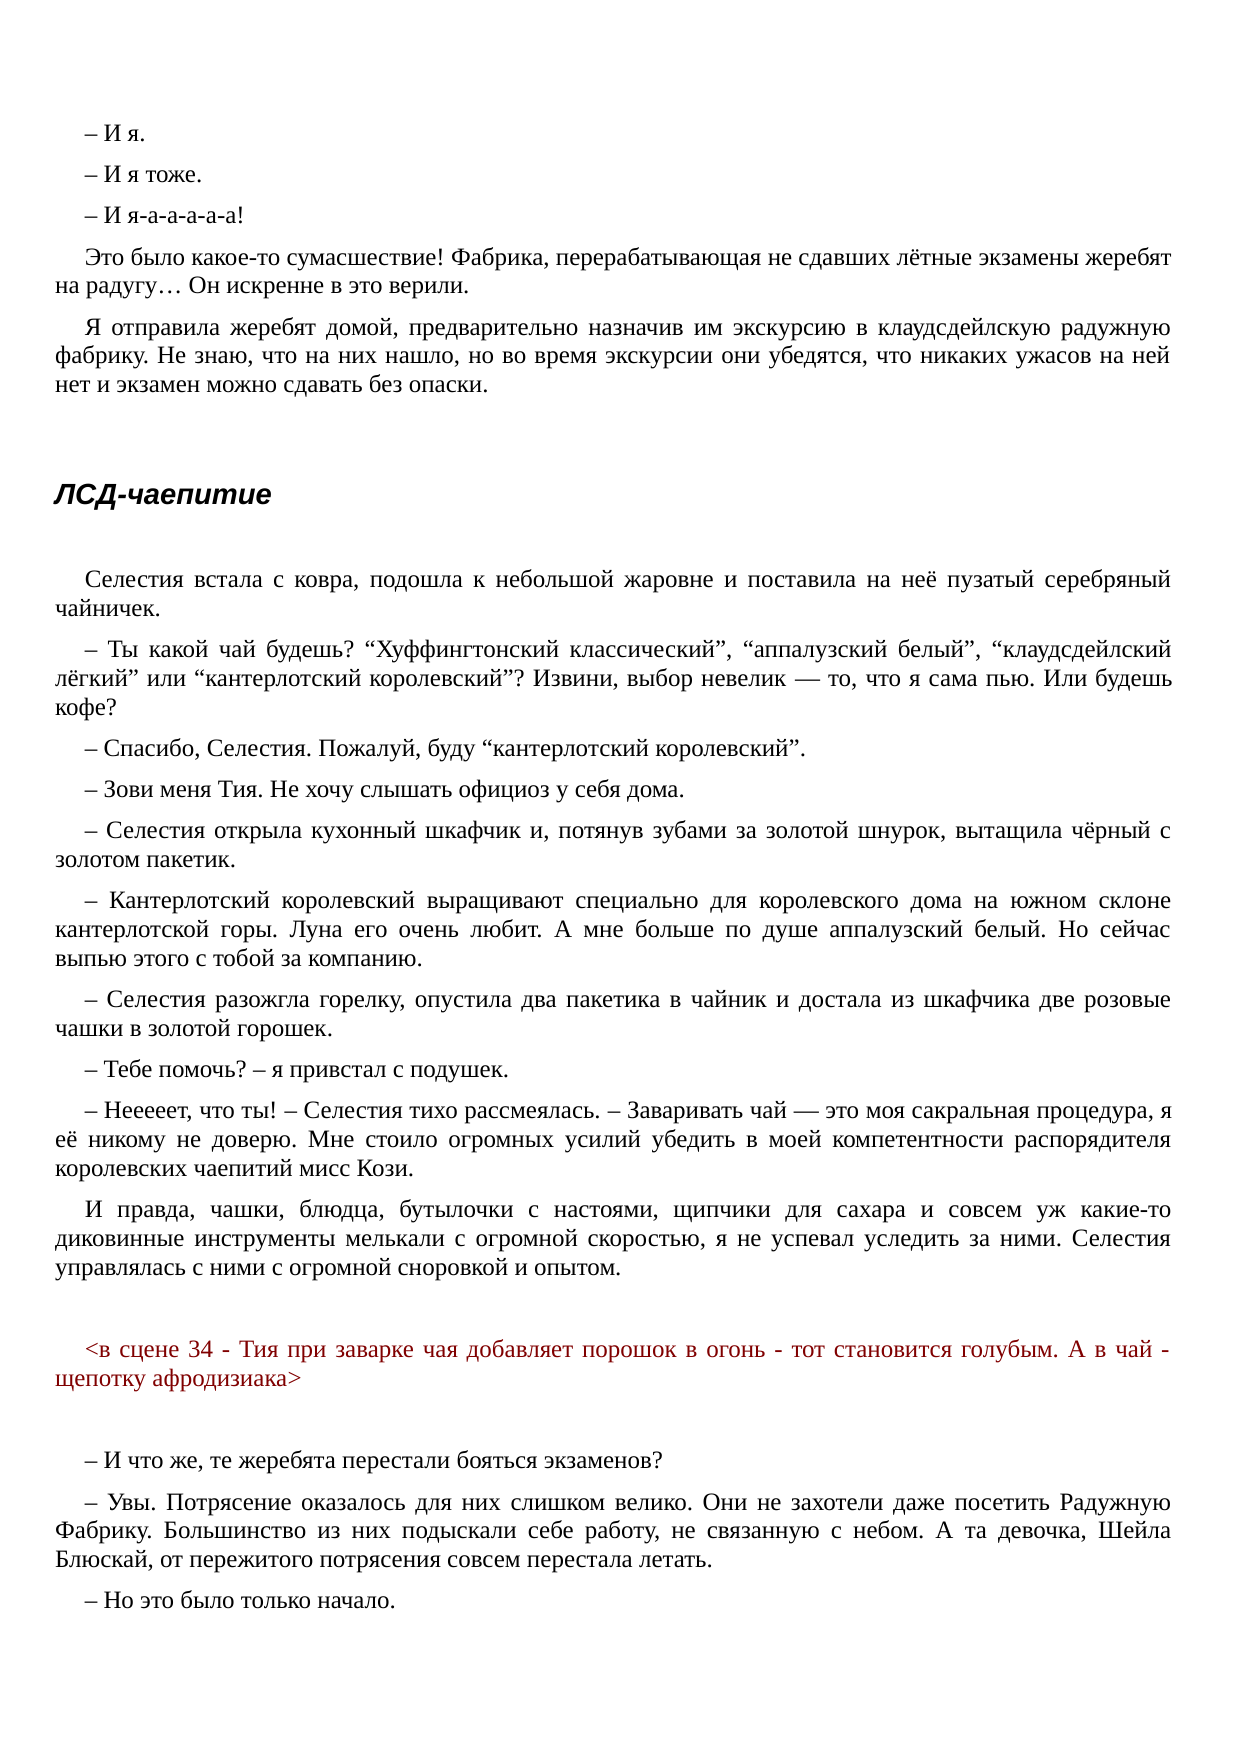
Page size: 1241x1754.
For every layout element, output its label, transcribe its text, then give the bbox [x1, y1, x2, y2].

text – И что же, те жеребята перестали бояться экзаменов? [55, 1445, 1172, 1474]
text – Ты какой чай будешь? “Хуффингтонский классический”, “аппалузский белый”, “клаудсдейлский лёгкий” или “кантерлотский королевский”? Извини, выбор невелик — то, что я сама пью. Или будешь кофе? [55, 634, 1172, 720]
subtitle ЛСД-чаепитие [55, 477, 1172, 510]
text Селестия встала с ковра, подошла к небольшой жаровне и поставила на неё пузатый серебряный чайничек. [55, 564, 1172, 622]
text – Увы. Потрясение оказалось для них слишком велико. Они не захотели даже посетить Радужную Фабрику. Большинство из них подыскали себе работу, не связанную с небом. А та девочка, Шейла Блюскай, от пережитого потрясения совсем перестала летать. [55, 1487, 1172, 1573]
text – Зови меня Тия. Не хочу слышать официоз у себя дома. [55, 774, 1172, 803]
text – Кантерлотский королевский выращивают специально для королевского дома на южном склоне кантерлотской горы. Луна его очень любит. А мне больше по душе аппалузский белый. Но сейчас выпью этого с тобой за компанию. [55, 885, 1172, 972]
text – Нееееет, что ты! – Селестия тихо рассмеялась. – Заваривать чай — это моя сакральная процедура, я её никому не доверю. Мне стоило огромных усилий убедить в моей компетентности распорядителя королевских чаепитий мисс Кози. [55, 1095, 1172, 1182]
text – И я-а-а-а-а-а! [55, 201, 1172, 229]
text – И я. [55, 118, 1172, 147]
text – Селестия открыла кухонный шкафчик и, потянув зубами за золотой шнурок, вытащила чёрный с золотом пакетик. [55, 815, 1172, 873]
text – Но это было только начало. [55, 1585, 1172, 1614]
text – Селестия разожгла горелку, опустила два пакетика в чайник и достала из шкафчика две розовые чашки в золотой горошек. [55, 984, 1172, 1042]
text – И я тоже. [55, 159, 1172, 188]
text – Спасибо, Селестия. Пожалуй, буду “кантерлотский королевский”. [55, 733, 1172, 762]
text Это было какое-то сумасшествие! Фабрика, перерабатывающая не сдавших лётные экзамены жеребят на радугу… Он искренне в это верили. [55, 242, 1172, 299]
text Я отправила жеребят домой, предварительно назначив им экскурсию в клаудсдейлскую радужную фабрику. Не знаю, что на них нашло, но во время экскурсии они убедятся, что никаких ужасов на ней нет и экзамен можно сдавать без опаски. [55, 312, 1172, 398]
text – Тебе помочь? – я привстал с подушек. [55, 1054, 1172, 1083]
text И правда, чашки, блюдца, бутылочки с настоями, щипчики для сахара и совсем уж какие-то диковинные инструменты мелькали с огромной скоростью, я не успевал уследить за ними. Селестия управлялась с ними с огромной сноровкой и опытом. [55, 1194, 1172, 1280]
text <в сцене 34 - Тия при заварке чая добавляет порошок в огонь - тот становится голубым. А в чай - щепотку афродизиака> [55, 1334, 1172, 1392]
